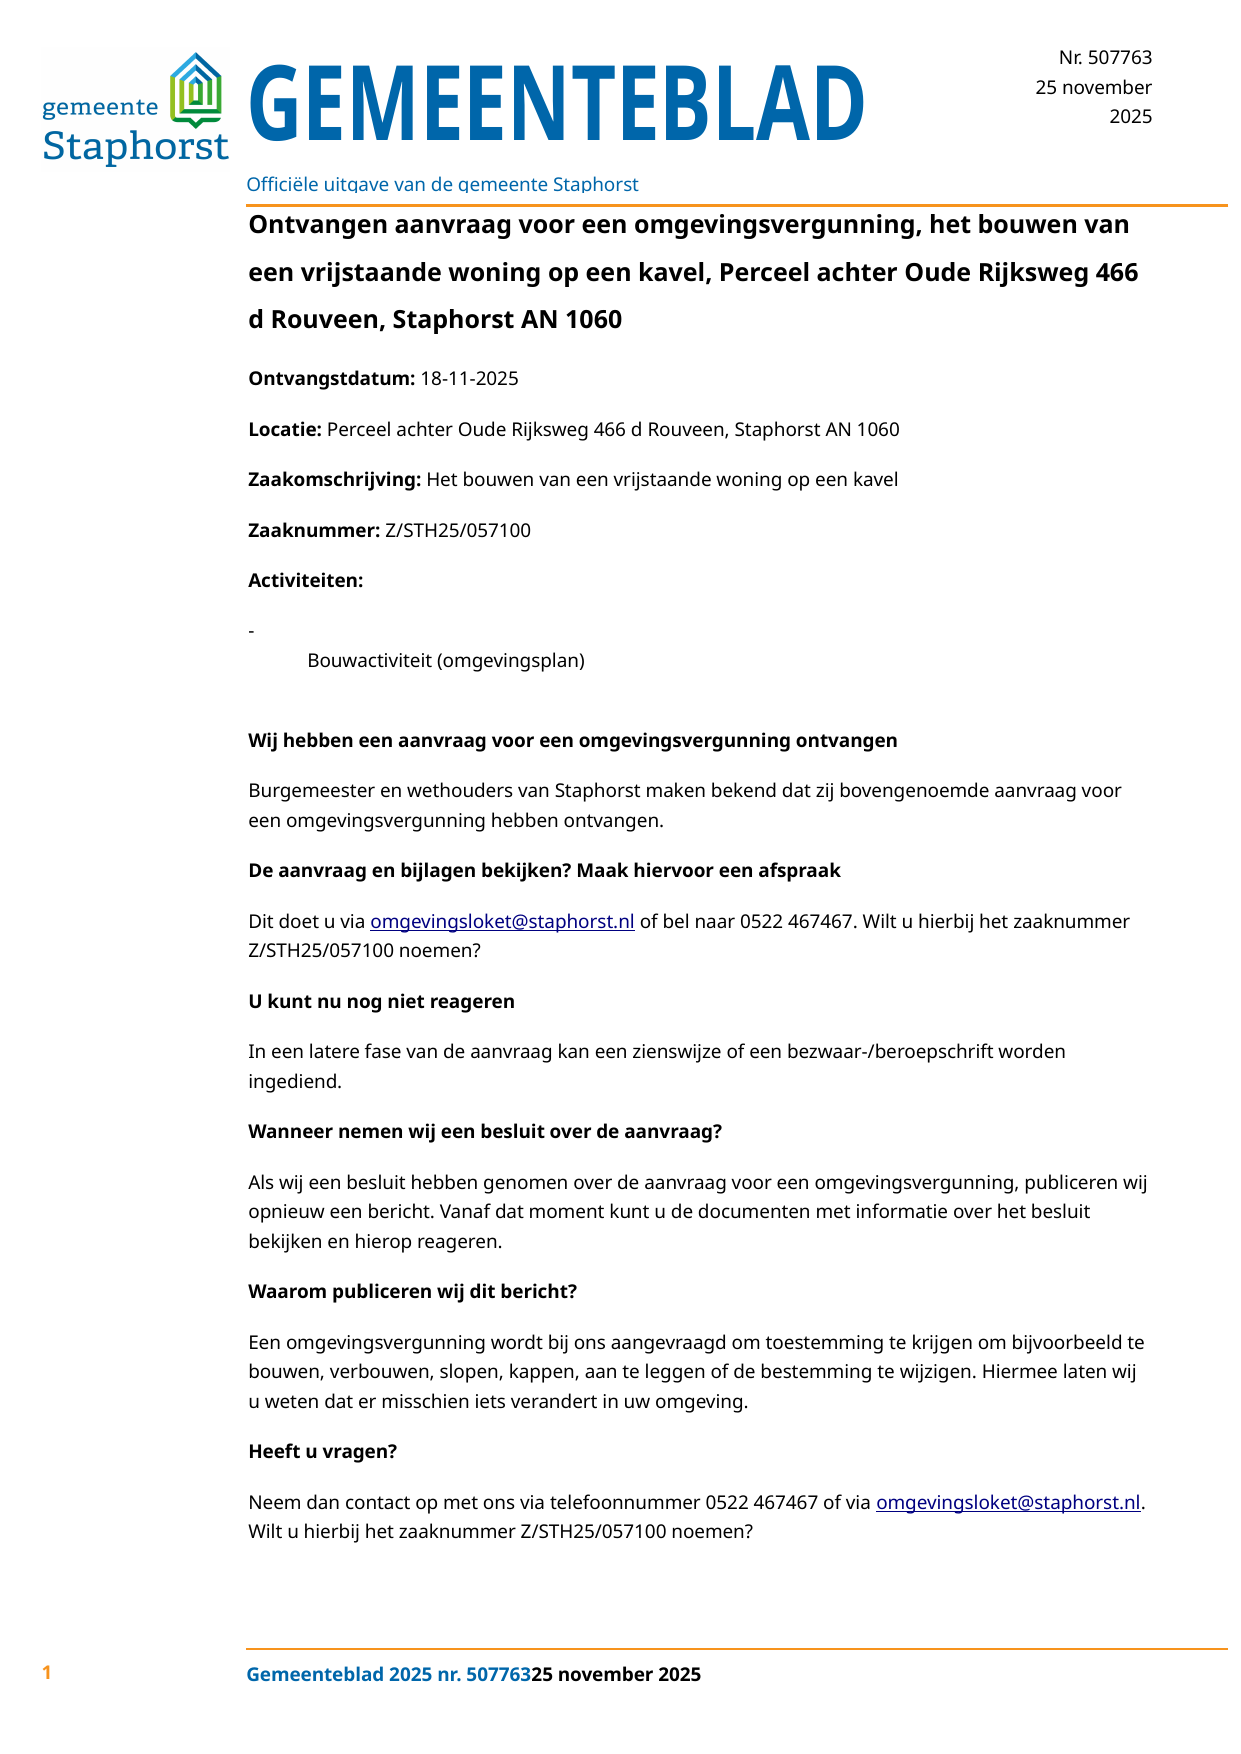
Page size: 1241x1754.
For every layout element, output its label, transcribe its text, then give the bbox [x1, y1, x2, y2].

list Bouwactiviteit (omgevingsplan) [248, 647, 1152, 673]
text Heeft u vragen? [248, 1438, 1152, 1464]
text Wanneer nemen wij een besluit over de aanvraag? [248, 1118, 1152, 1144]
text Een omgevingsvergunning wordt bij ons aangevraagd om toestemming te krijgen om bijvoorbeeld te bouwen, verbouwen, slopen, kappen, aan te leggen of de bestemming te wijzigen. Hiermee laten wij u weten dat er misschien iets verandert in uw omgeving. [248, 1329, 1152, 1414]
text Zaakomschrijving: Het bouwen van een vrijstaande woning op een kavel [248, 466, 1152, 492]
text U kunt nu nog niet reageren [248, 988, 1152, 1014]
text Neem dan contact op met ons via telefoonnummer 0522 467467 of via omgevingsloket@staphorst.nl. Wilt u hierbij het zaaknummer Z/STH25/057100 noemen? [248, 1489, 1152, 1544]
text Locatie: Perceel achter Oude Rijksweg 466 d Rouveen, Staphorst AN 1060 [248, 416, 1152, 442]
text Zaaknummer: Z/STH25/057100 [248, 517, 1152, 542]
text Dit doet u via omgevingsloket@staphorst.nl of bel naar 0522 467467. Wilt u hierbij het zaaknummer Z/STH25/057100 noemen? [248, 908, 1152, 963]
text Activiteiten: [248, 567, 1152, 593]
text Ontvangstdatum: 18-11-2025 [248, 366, 1152, 391]
text Burgemeester en wethouders van Staphorst maken bekend dat zij bovengenoemde aanvraag voor een omgevingsvergunning hebben ontvangen. [248, 778, 1152, 833]
text Waarom publiceren wij dit bericht? [248, 1278, 1152, 1304]
text In een latere fase van de aanvraag kan een zienswijze of een bezwaar-/beroepschrift worden ingediend. [248, 1038, 1152, 1094]
picture [41, 47, 231, 172]
text De aanvraag en bijlagen bekijken? Maak hiervoor een afspraak [248, 858, 1152, 883]
text Ontvangen aanvraag voor een omgevingsvergunning, het bouwen van een vrijstaande woning op een kavel, Perceel achter Oude Rijksweg 466 d Rouveen, Staphorst AN 1060 [248, 207, 1152, 336]
text Als wij een besluit hebben genomen over de aanvraag voor een omgevingsvergunning, publiceren wij opnieuw een bericht. Vanaf dat moment kunt u de documenten met informatie over het besluit bekijken en hierop reageren. [248, 1169, 1152, 1254]
text Wij hebben een aanvraag voor een omgevingsvergunning ontvangen [248, 727, 1152, 753]
